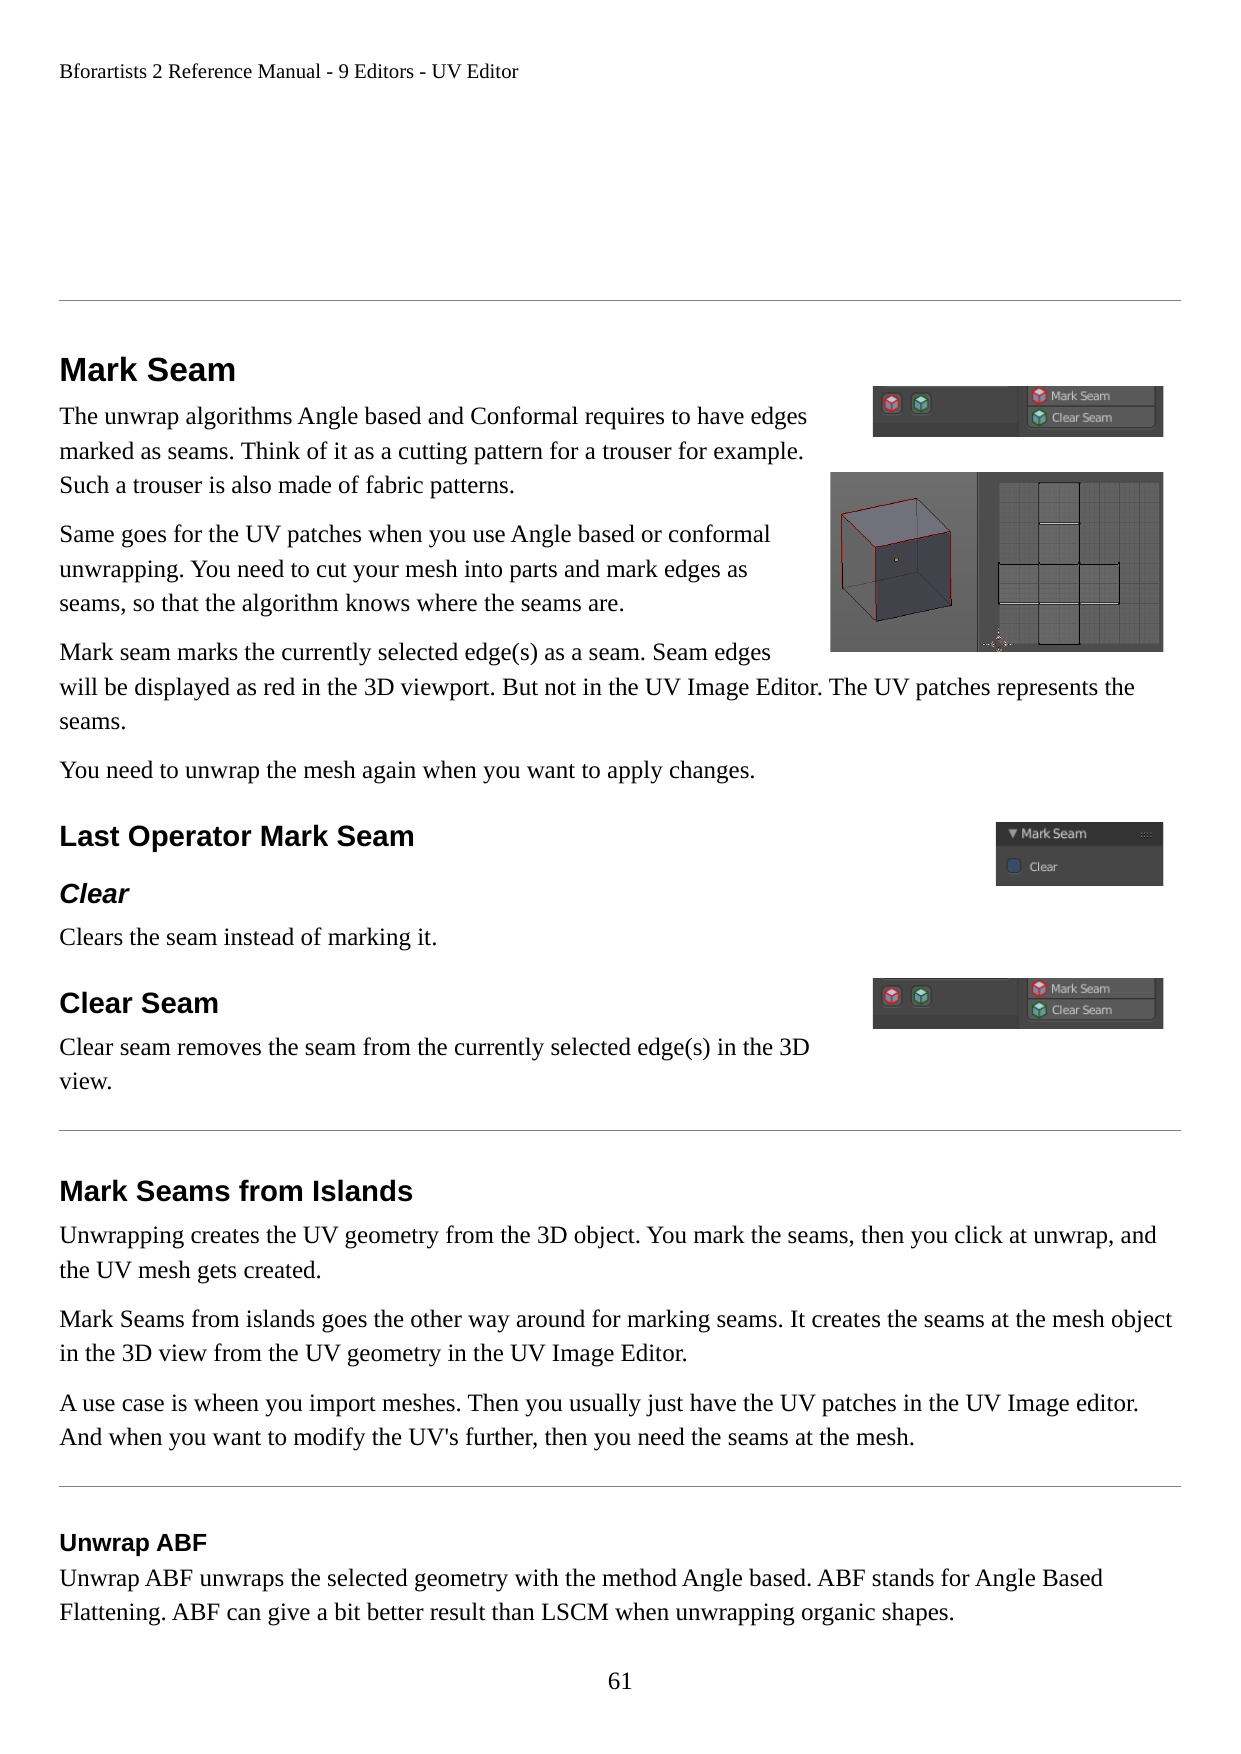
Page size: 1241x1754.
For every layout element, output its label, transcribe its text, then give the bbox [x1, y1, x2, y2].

subtitle Mark Seam [59, 350, 1181, 389]
subtitle Clear Seam [59, 986, 872, 1019]
text Same goes for the UV patches when you use Angle based or conformal unwrapping. You need to cut your mesh into parts and mark edges as seams, so that the algorithm knows where the seams are. [59, 519, 830, 617]
text Mark seam marks the currently selected edge(s) as a seam. Seam edges will be displayed as red in the 3D viewport. But not in the UV Image Editor. The UV patches represents the seams. [59, 637, 1181, 735]
text The unwrap algorithms Angle based and Conformal requires to have edges marked as seams. Think of it as a cutting pattern for a trouser for example. Such a trouser is also made of fabric patterns. [59, 401, 1181, 499]
subtitle Unwrap ABF [59, 1528, 1181, 1556]
text A use case is wheen you import meshes. Then you usually just have the UV patches in the UV Image editor. And when you want to modify the UV's further, then you need the seams at the mesh. [59, 1388, 1181, 1451]
text Unwrap ABF unwraps the selected geometry with the method Angle based. ABF stands for Angle Based Flattening. ABF can give a bit better result than LSCM when unwrapping organic shapes. [59, 1563, 1181, 1626]
subtitle Last Operator Mark Seam [59, 819, 1181, 853]
text Mark Seams from islands goes the other way around for marking seams. It creates the seams at the mesh object in the 3D view from the UV geometry in the UV Image Editor. [59, 1304, 1181, 1367]
subtitle [1164, 986, 1181, 1019]
text Unwrapping creates the UV geometry from the 3D object. You mark the seams, then you click at unwrap, and the UV mesh gets created. [59, 1221, 1181, 1284]
picture [872, 386, 1164, 437]
subtitle Mark Seams from Islands [59, 1174, 1181, 1208]
picture [872, 978, 1164, 1029]
text Clears the seam instead of marking it. [59, 922, 1181, 951]
subtitle Clear [59, 878, 1181, 909]
picture [830, 472, 1164, 652]
picture [995, 822, 1164, 886]
text You need to unwrap the mesh again when you want to apply changes. [59, 755, 1181, 784]
text Clear seam removes the seam from the currently selected edge(s) in the 3D view. [59, 1032, 1181, 1095]
